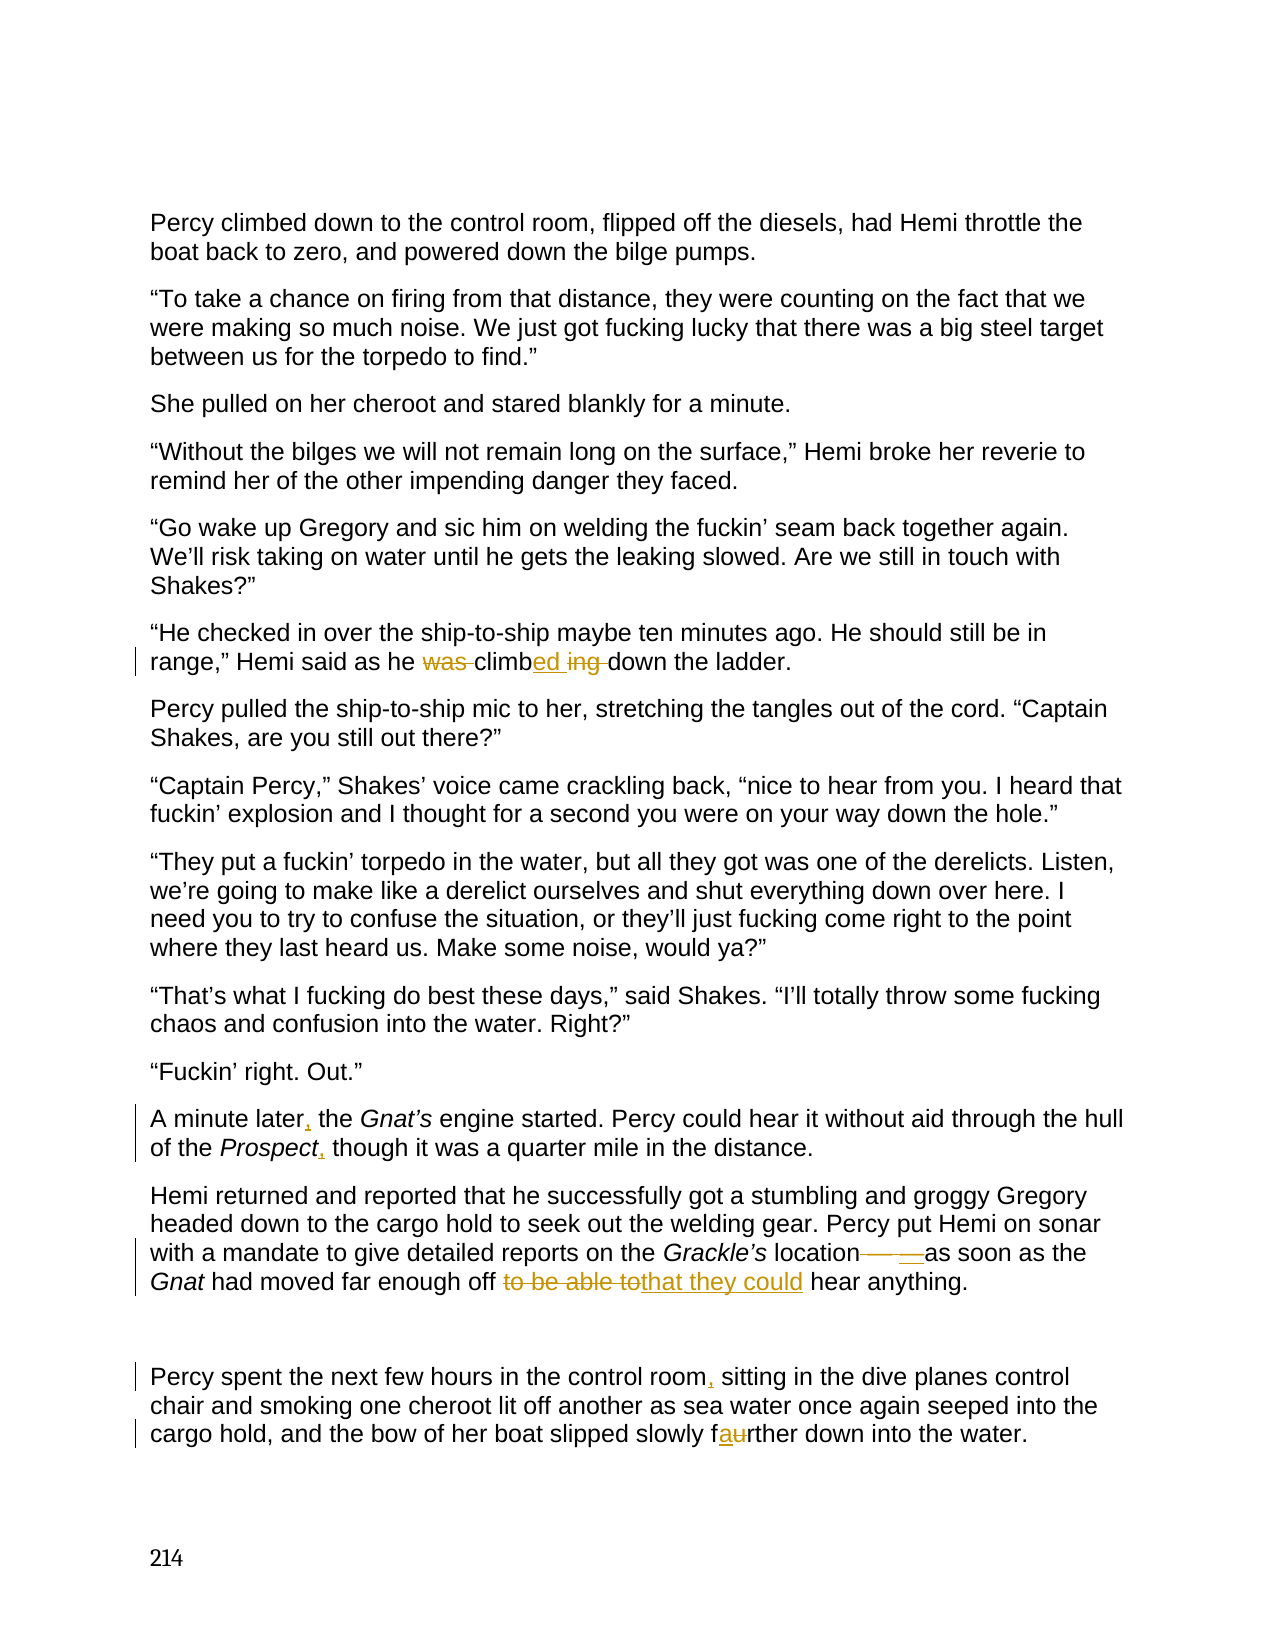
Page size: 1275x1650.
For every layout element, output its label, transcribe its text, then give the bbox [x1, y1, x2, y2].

text “That’s what I fucking do best these days,” said Shakes. “I’ll totally throw some fucking chaos and confusion into the water. Right?” [150, 981, 1125, 1038]
text “Without the bilges we will not remain long on the surface,” Hemi broke her reverie to remind her of the other impending danger they faced. [150, 437, 1125, 494]
text Percy spent the next few hours in the control room, sitting in the dive planes control chair and smoking one cheroot lit off another as sea water once again seeped into the cargo hold, and the bow of her boat slipped slowly farther down into the water. [150, 1362, 1125, 1448]
text “He checked in over the ship-to-ship maybe ten minutes ago. He should still be in range,” Hemi said as he climbed down the ladder. [150, 618, 1125, 676]
text A minute later, the Gnat’s engine started. Percy could hear it without aid through the hull of the Prospect, though it was a quarter mile in the distance. [150, 1104, 1125, 1162]
text “Fuckin’ right. Out.” [150, 1057, 1125, 1086]
text Hemi returned and reported that he successfully got a stumbling and groggy Gregory headed down to the cargo hold to seek out the welding gear. Percy put Hemi on sonar with a mandate to give detailed reports on the Grackle’s location—as soon as the Gnat had moved far enough off that they could hear anything. [150, 1181, 1125, 1296]
text “They put a fuckin’ torpedo in the water, but all they got was one of the derelicts. Listen, we’re going to make like a derelict ourselves and shut everything down over here. I need you to try to confuse the situation, or they’ll just fucking come right to the point where they last heard us. Make some noise, would ya?” [150, 847, 1125, 962]
text “To take a chance on firing from that distance, they were counting on the fact that we were making so much noise. We just got fucking lucky that there was a big steel target between us for the torpedo to find.” [150, 284, 1125, 371]
text Percy pulled the ship-to-ship mic to her, stretching the tangles out of the cord. “Captain Shakes, are you still out there?” [150, 694, 1125, 752]
text “Go wake up Gregory and sic him on welding the fuckin’ seam back together again. We’ll risk taking on water until he gets the leaking slowed. Are we still in touch with Shakes?” [150, 513, 1125, 599]
text Percy climbed down to the control room, flipped off the diesels, had Hemi throttle the boat back to zero, and powered down the bilge pumps. [150, 208, 1125, 266]
text “Captain Percy,” Shakes’ voice came crackling back, “nice to hear from you. I heard that fuckin’ explosion and I thought for a second you were on your way down the hole.” [150, 771, 1125, 828]
text She pulled on her cheroot and stared blankly for a minute. [150, 389, 1125, 418]
